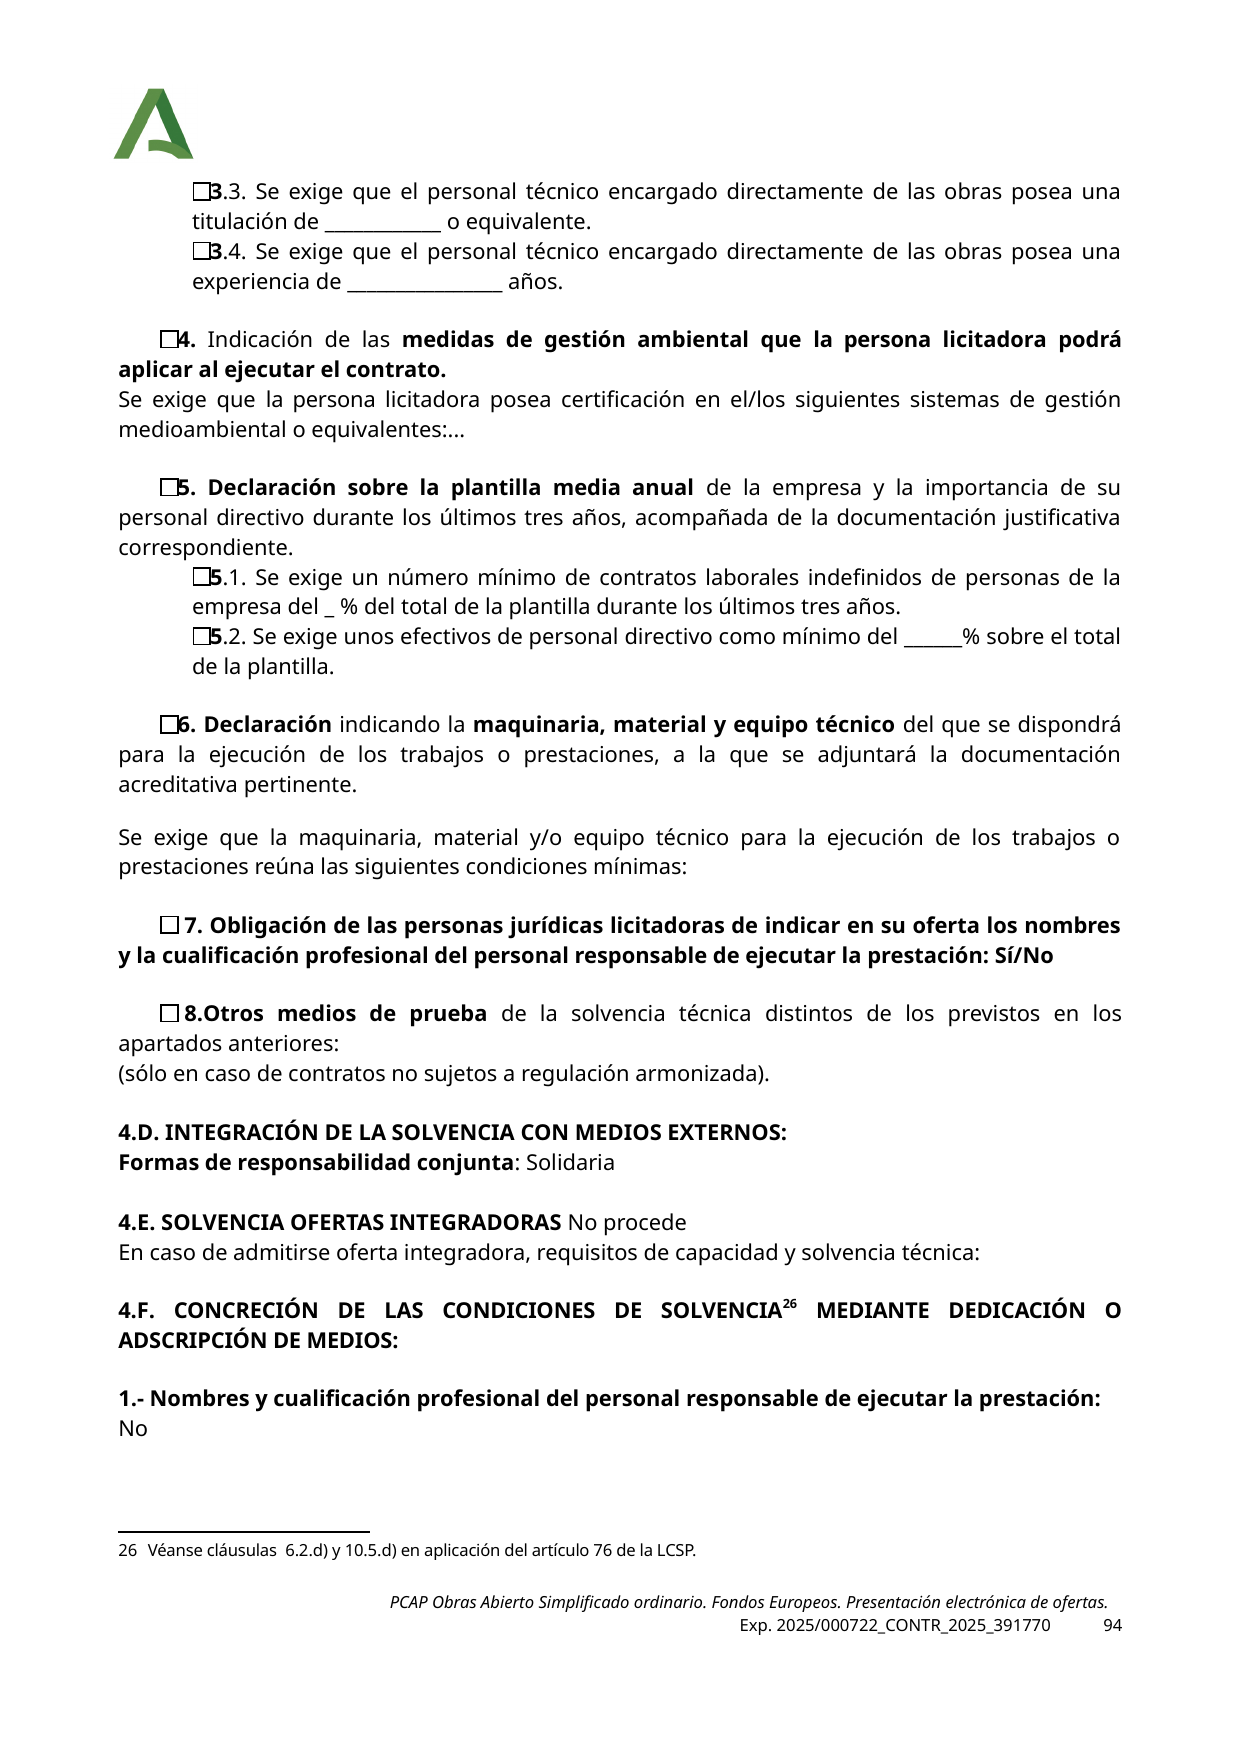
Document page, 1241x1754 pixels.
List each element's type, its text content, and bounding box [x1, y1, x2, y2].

text Se exige que la maquinaria, material y/o equipo técnico para la ejecución de los trabajos o prestaciones reúna las siguientes condiciones mínimas: [118, 822, 1122, 881]
text 8.Otros medios de prueba de la solvencia técnica distintos de los previstos en los apartados anteriores: [118, 998, 1122, 1058]
text 4. Indicación de las medidas de gestión ambiental que la persona licitadora podrá aplicar al ejecutar el contrato. [118, 324, 1122, 384]
text 4.D. INTEGRACIÓN DE LA SOLVENCIA CON MEDIOS EXTERNOS: [118, 1117, 1122, 1147]
text 7. Obligación de las personas jurídicas licitadoras de indicar en su oferta los nombres y la cualificación profesional del personal responsable de ejecutar la prestación: Sí/No [118, 910, 1122, 969]
text (sólo en caso de contratos no sujetos a regulación armonizada). [118, 1058, 1122, 1088]
text 3.4. Se exige que el personal técnico encargado directamente de las obras posea una experiencia de ________________ años. [192, 236, 1122, 296]
text 6. Declaración indicando la maquinaria, material y equipo técnico del que se dispondrá para la ejecución de los trabajos o prestaciones, a la que se adjuntará la documentación acreditativa pertinente. [118, 709, 1122, 799]
text 3.3. Se exige que el personal técnico encargado directamente de las obras posea una titulación de ____________ o equivalente. [192, 176, 1122, 236]
text Se exige que la persona licitadora posea certificación en el/los siguientes sistemas de gestión medioambiental o equivalentes:... [118, 384, 1122, 443]
text Véanse cláusulas 6.2.d) y 10.5.d) en aplicación del artículo 76 de la LCSP. [118, 1538, 1122, 1561]
text 4.E. SOLVENCIA OFERTAS INTEGRADORAS No procede [118, 1207, 1122, 1237]
text 5. Declaración sobre la plantilla media anual de la empresa y la importancia de su personal directivo durante los últimos tres años, acompañada de la documentación justificativa correspondiente. [118, 472, 1122, 562]
picture [109, 84, 198, 163]
text Formas de responsabilidad conjunta: Solidaria [118, 1147, 1122, 1177]
text 5.1. Se exige un número mínimo de contratos laborales indefinidos de personas de la empresa del _ % del total de la plantilla durante los últimos tres años. [192, 562, 1122, 621]
text 4.F. CONCRECIÓN DE LAS CONDICIONES DE SOLVENCIA MEDIANTE DEDICACIÓN O ADSCRIPCIÓN DE MEDIOS: [118, 1295, 1122, 1355]
text En caso de admitirse oferta integradora, requisitos de capacidad y solvencia técnica: [118, 1237, 1122, 1266]
text 5.2. Se exige unos efectivos de personal directivo como mínimo del ______% sobre el total de la plantilla. [192, 621, 1122, 681]
text 1.- Nombres y cualificación profesional del personal responsable de ejecutar la prestación: No [118, 1383, 1122, 1443]
